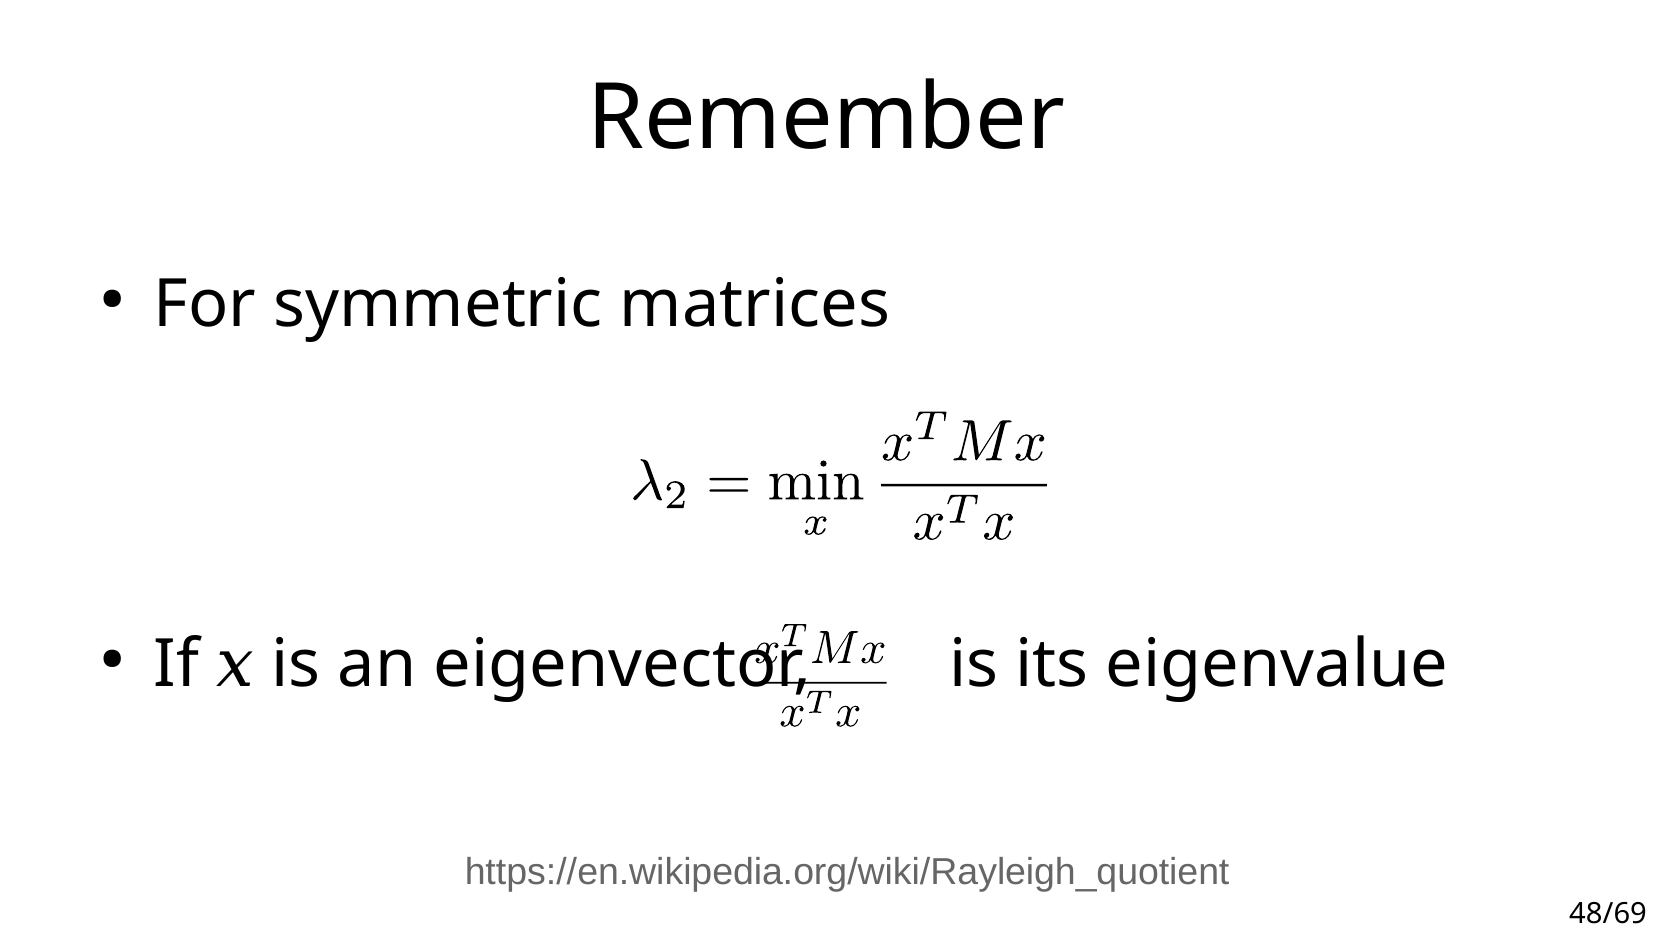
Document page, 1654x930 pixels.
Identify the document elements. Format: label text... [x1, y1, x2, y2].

picture [754, 623, 887, 727]
title Remember [82, 1, 1571, 225]
list For symmetric matrices If x is an eigenvector, is its eigenvalue [82, 254, 1571, 811]
text_box https://en.wikipedia.org/wiki/Rayleigh_quotient [450, 843, 1276, 901]
